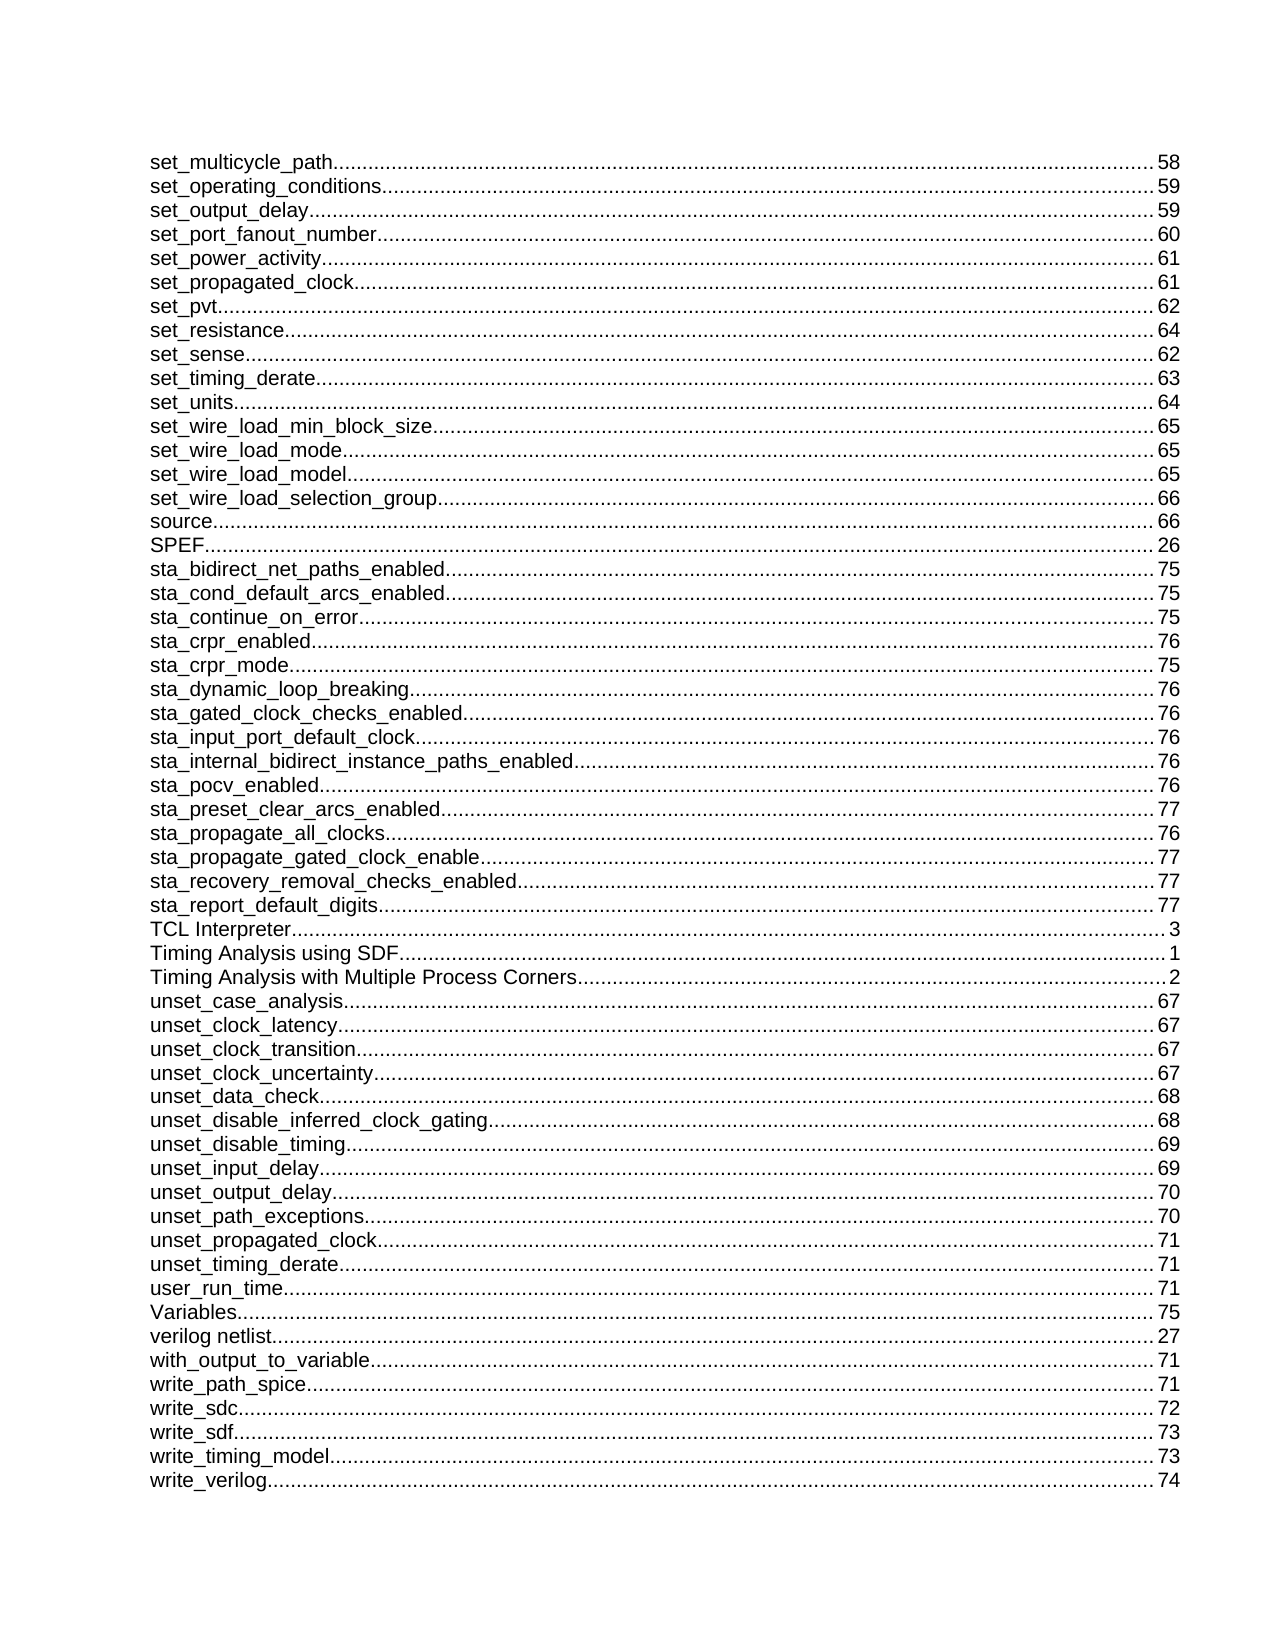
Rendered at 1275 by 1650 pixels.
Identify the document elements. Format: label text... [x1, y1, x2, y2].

text sta_preset_clear_arcs_enabled 77 [150, 797, 1180, 821]
text unset_clock_transition 67 [150, 1036, 1180, 1060]
text set_multicycle_path 58 [150, 150, 1180, 174]
text unset_disable_inferred_clock_gating 68 [150, 1108, 1180, 1132]
text sta_cond_default_arcs_enabled 75 [150, 581, 1180, 605]
text Timing Analysis with Multiple Process Corners 2 [150, 964, 1180, 988]
text set_operating_conditions 59 [150, 174, 1180, 198]
text unset_input_delay 69 [150, 1156, 1180, 1180]
text unset_data_check 68 [150, 1084, 1180, 1108]
text unset_disable_timing 69 [150, 1132, 1180, 1156]
text sta_recovery_removal_checks_enabled 77 [150, 869, 1180, 893]
text unset_clock_latency 67 [150, 1012, 1180, 1036]
text unset_path_exceptions 70 [150, 1204, 1180, 1228]
text write_sdf 73 [150, 1420, 1180, 1444]
text sta_crpr_mode 75 [150, 653, 1180, 677]
text set_output_delay 59 [150, 198, 1180, 222]
text set_propagated_clock 61 [150, 270, 1180, 294]
text verilog netlist 27 [150, 1324, 1180, 1348]
text user_run_time 71 [150, 1276, 1180, 1300]
text SPEF 26 [150, 533, 1180, 557]
text sta_gated_clock_checks_enabled 76 [150, 701, 1180, 725]
text sta_pocv_enabled 76 [150, 773, 1180, 797]
text sta_propagate_gated_clock_enable 77 [150, 845, 1180, 869]
text write_timing_model 73 [150, 1444, 1180, 1468]
text set_port_fanout_number 60 [150, 222, 1180, 246]
text TCL Interpreter 3 [150, 917, 1180, 941]
text source 66 [150, 509, 1180, 533]
text sta_propagate_all_clocks 76 [150, 821, 1180, 845]
text with_output_to_variable 71 [150, 1348, 1180, 1372]
text sta_crpr_enabled 76 [150, 629, 1180, 653]
text write_verilog 74 [150, 1468, 1180, 1492]
text sta_bidirect_net_paths_enabled 75 [150, 557, 1180, 581]
text sta_input_port_default_clock 76 [150, 725, 1180, 749]
text sta_dynamic_loop_breaking 76 [150, 677, 1180, 701]
text sta_report_default_digits 77 [150, 893, 1180, 917]
text set_pvt 62 [150, 294, 1180, 318]
text set_power_activity 61 [150, 246, 1180, 270]
text set_units 64 [150, 389, 1180, 413]
text unset_propagated_clock 71 [150, 1228, 1180, 1252]
text write_sdc 72 [150, 1396, 1180, 1420]
text set_wire_load_selection_group 66 [150, 485, 1180, 509]
text unset_clock_uncertainty 67 [150, 1060, 1180, 1084]
text set_wire_load_mode 65 [150, 437, 1180, 461]
text Timing Analysis using SDF 1 [150, 941, 1180, 964]
text write_path_spice 71 [150, 1372, 1180, 1396]
text unset_output_delay 70 [150, 1180, 1180, 1204]
text sta_continue_on_error 75 [150, 605, 1180, 629]
text Variables 75 [150, 1300, 1180, 1324]
text set_sense 62 [150, 342, 1180, 366]
text unset_timing_derate 71 [150, 1252, 1180, 1276]
text set_resistance 64 [150, 318, 1180, 342]
text set_wire_load_min_block_size 65 [150, 413, 1180, 437]
text sta_internal_bidirect_instance_paths_enabled 76 [150, 749, 1180, 773]
text set_timing_derate 63 [150, 366, 1180, 389]
text unset_case_analysis 67 [150, 988, 1180, 1012]
text set_wire_load_model 65 [150, 461, 1180, 485]
